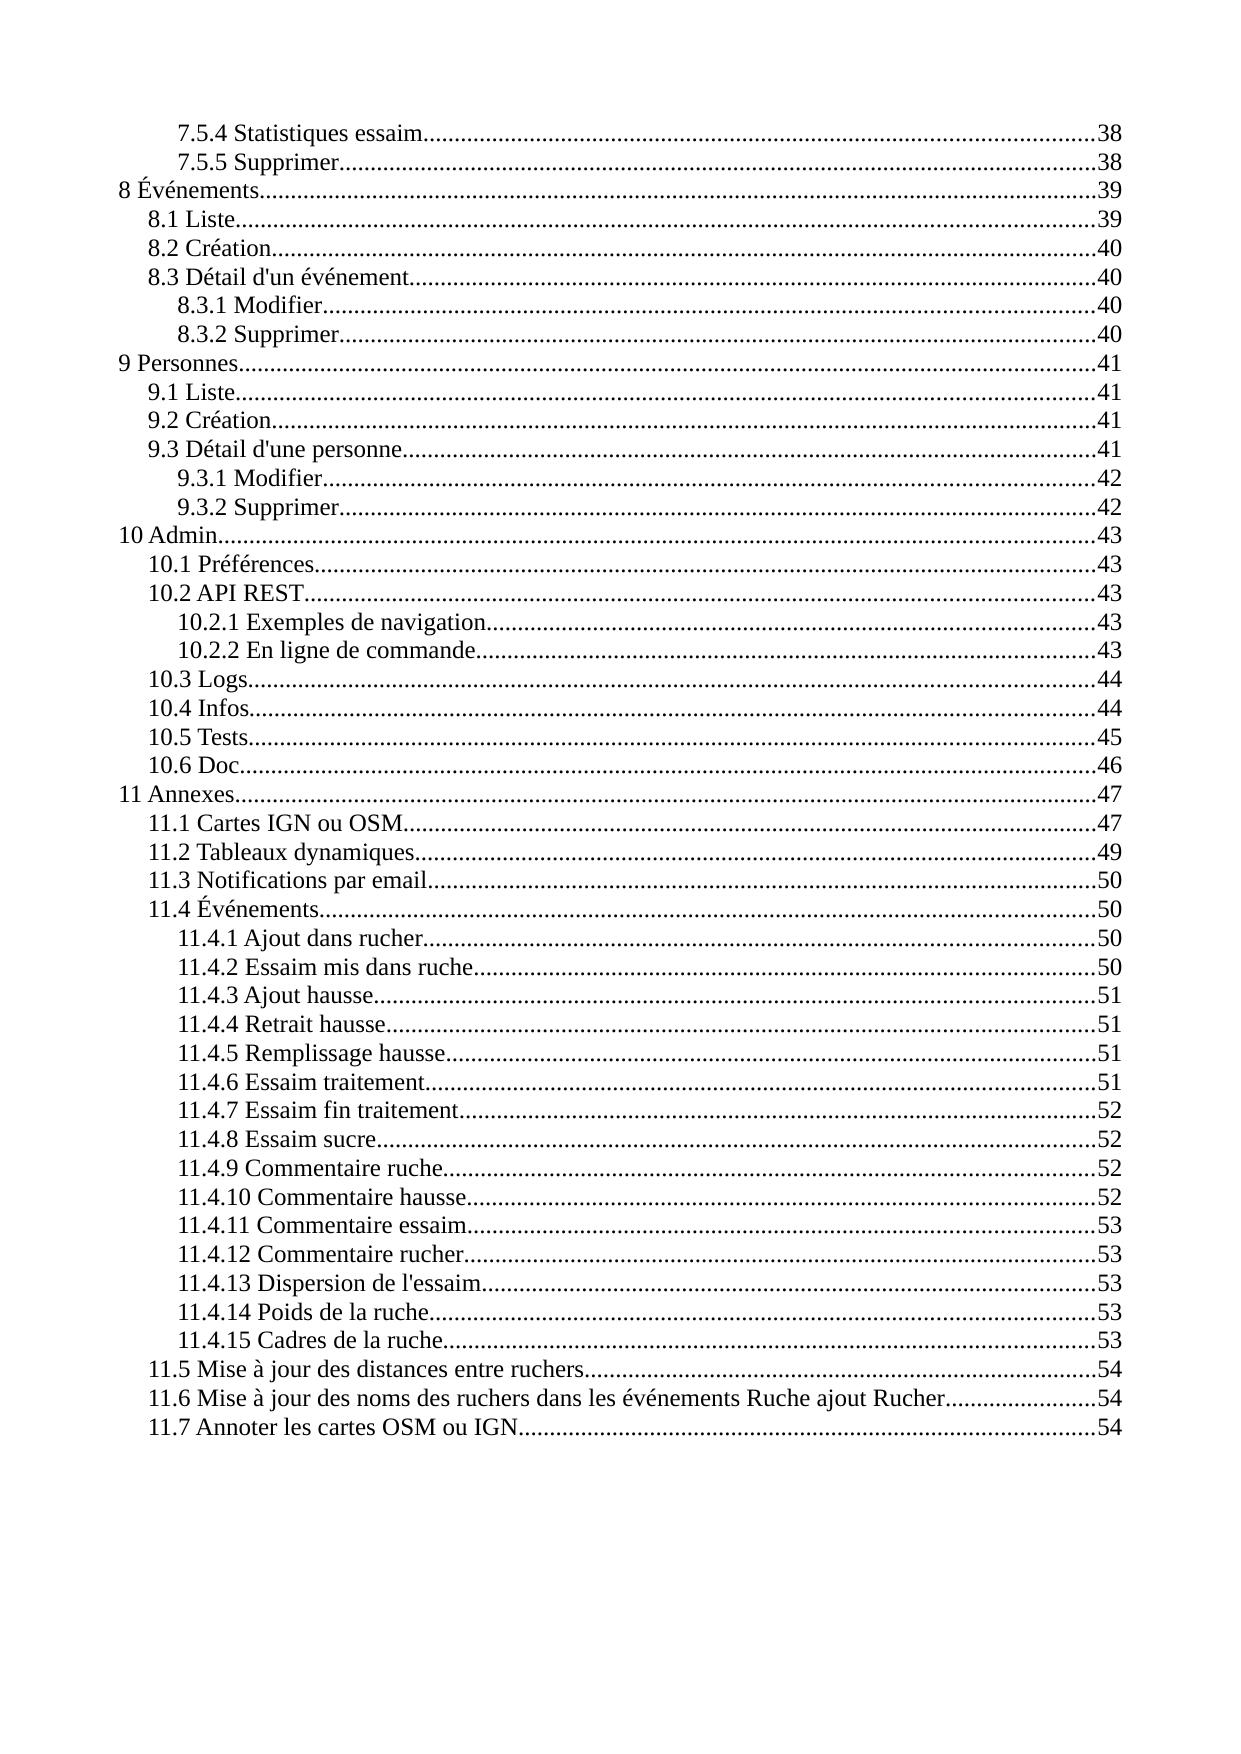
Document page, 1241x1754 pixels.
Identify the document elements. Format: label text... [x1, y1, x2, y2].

text 11.4 Événements 50 [148, 894, 1122, 923]
text 9.3.2 Supprimer 42 [177, 492, 1122, 521]
text 10.3 Logs 44 [148, 664, 1122, 693]
text 11.4.10 Commentaire hausse 52 [177, 1182, 1122, 1211]
text 8.2 Création 40 [148, 233, 1122, 262]
text 11.4.7 Essaim fin traitement 52 [177, 1096, 1122, 1124]
text 11.4.6 Essaim traitement 51 [177, 1067, 1122, 1096]
text 7.5.4 Statistiques essaim 38 [177, 118, 1122, 147]
text 11.4.2 Essaim mis dans ruche 50 [177, 952, 1122, 981]
text 11.4.8 Essaim sucre 52 [177, 1124, 1122, 1153]
text 10.1 Préférences 43 [148, 549, 1122, 578]
text 11.4.11 Commentaire essaim 53 [177, 1211, 1122, 1239]
text 11.4.15 Cadres de la ruche 53 [177, 1326, 1122, 1354]
text 11.2 Tableaux dynamiques 49 [148, 837, 1122, 866]
text 11.3 Notifications par email 50 [148, 866, 1122, 894]
text 11.4.5 Remplissage hausse 51 [177, 1038, 1122, 1067]
text 11.4.13 Dispersion de l'essaim 53 [177, 1268, 1122, 1297]
text 11.5 Mise à jour des distances entre ruchers 54 [148, 1354, 1122, 1383]
text 11.4.1 Ajout dans rucher 50 [177, 923, 1122, 952]
text 11.7 Annoter les cartes OSM ou IGN 54 [148, 1412, 1122, 1441]
text 10.6 Doc 46 [148, 751, 1122, 779]
text 8 Événements 39 [118, 176, 1122, 204]
text 11.4.3 Ajout hausse 51 [177, 981, 1122, 1009]
text 10.2 API REST 43 [148, 578, 1122, 607]
text 8.1 Liste 39 [148, 204, 1122, 233]
text 7.5.5 Supprimer 38 [177, 147, 1122, 176]
text 11.6 Mise à jour des noms des ruchers dans les événements Ruche ajout Rucher 54 [148, 1383, 1122, 1412]
text 11.4.12 Commentaire rucher 53 [177, 1239, 1122, 1268]
text 9.3.1 Modifier 42 [177, 463, 1122, 492]
text 10.4 Infos 44 [148, 693, 1122, 722]
text 10.2.1 Exemples de navigation 43 [177, 607, 1122, 636]
text 11.4.9 Commentaire ruche 52 [177, 1153, 1122, 1182]
text 10.5 Tests 45 [148, 722, 1122, 751]
text 9.2 Création 41 [148, 406, 1122, 434]
text 9.3 Détail d'une personne 41 [148, 434, 1122, 463]
text 10 Admin 43 [118, 521, 1122, 549]
text 8.3 Détail d'un événement 40 [148, 262, 1122, 291]
text 11.4.4 Retrait hausse 51 [177, 1009, 1122, 1038]
text 9 Personnes 41 [118, 348, 1122, 377]
text 11 Annexes 47 [118, 779, 1122, 808]
text 8.3.1 Modifier 40 [177, 291, 1122, 319]
text 11.4.14 Poids de la ruche 53 [177, 1297, 1122, 1326]
text 8.3.2 Supprimer 40 [177, 319, 1122, 348]
text 10.2.2 En ligne de commande 43 [177, 636, 1122, 664]
text 9.1 Liste 41 [148, 377, 1122, 406]
text 11.1 Cartes IGN ou OSM 47 [148, 808, 1122, 837]
